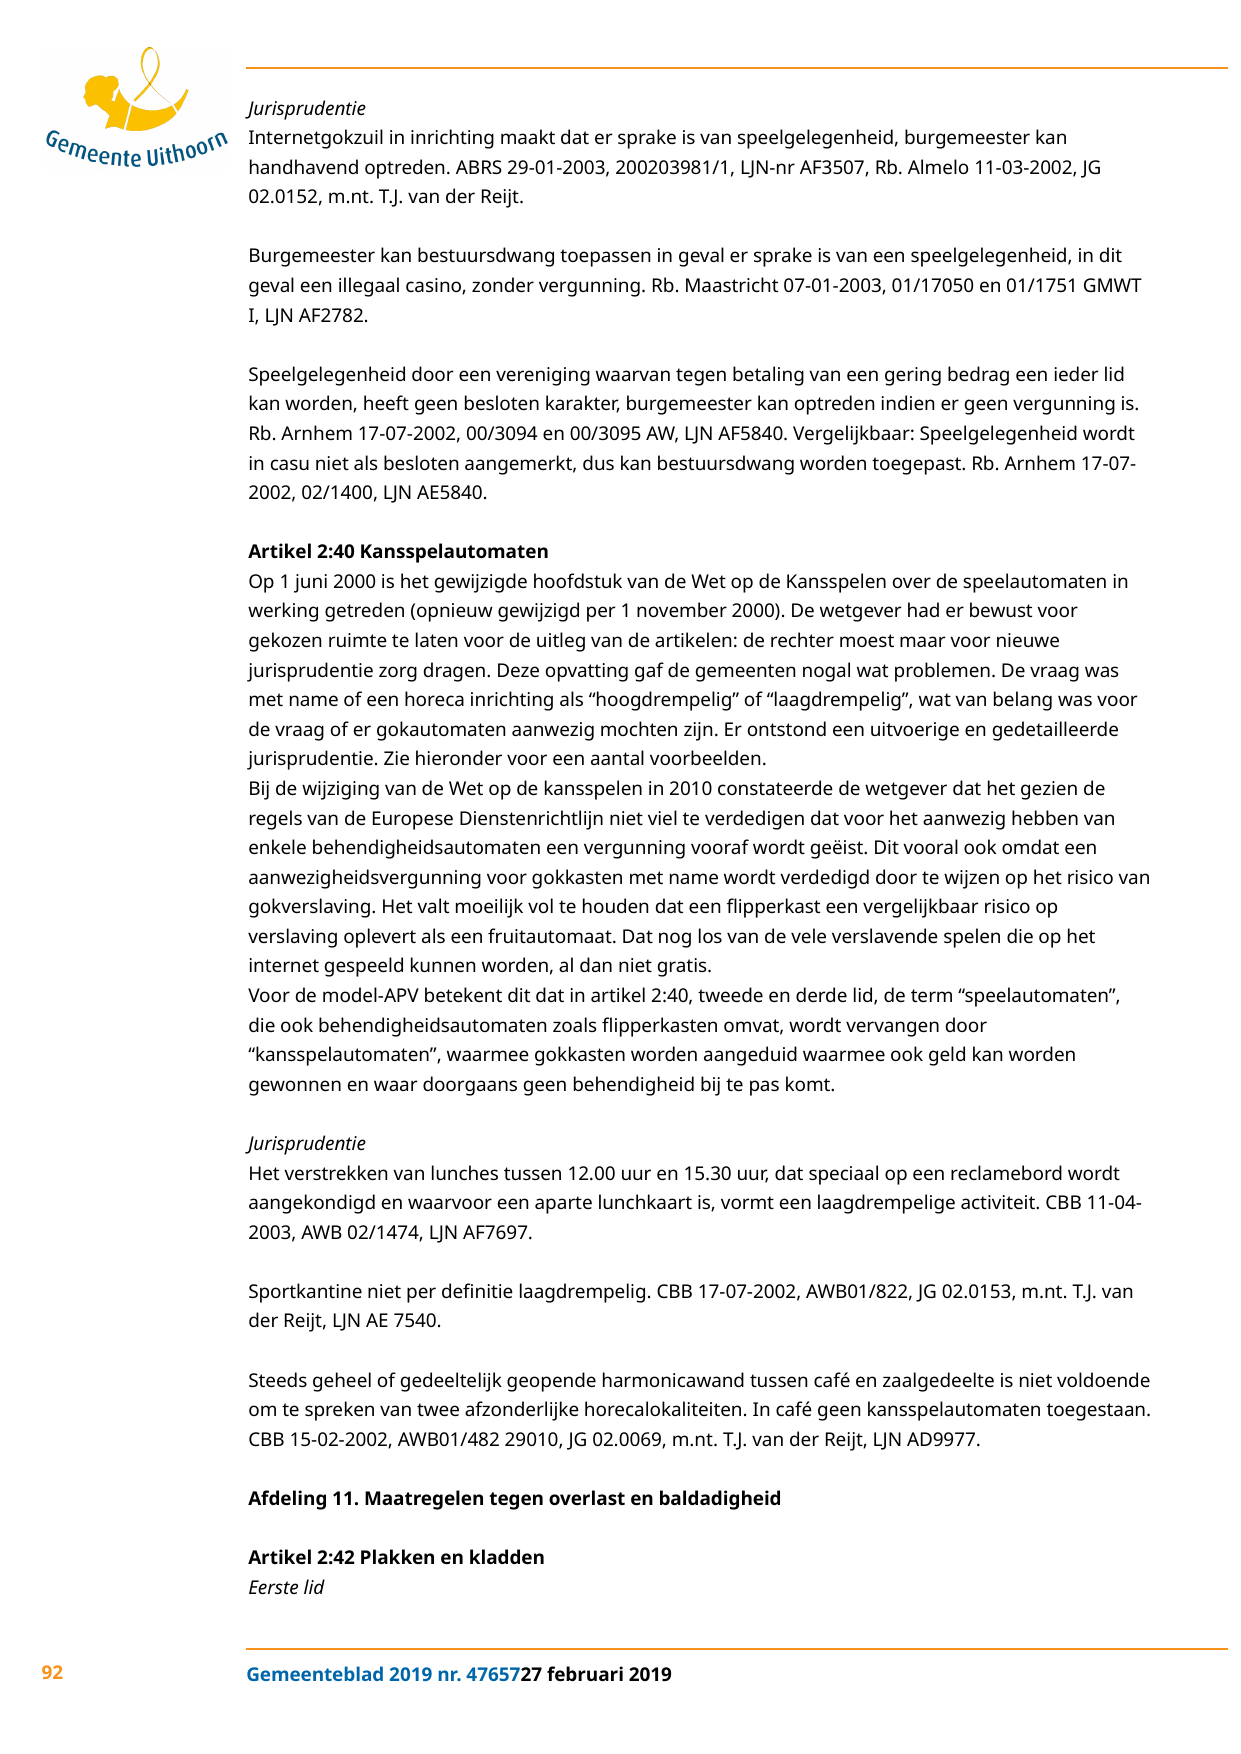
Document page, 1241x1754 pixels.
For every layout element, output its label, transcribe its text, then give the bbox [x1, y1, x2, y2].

text Jurisprudentie [248, 95, 1152, 121]
text Eerste lid [248, 1574, 1152, 1600]
text Internetgokzuil in inrichting maakt dat er sprake is van speelgelegenheid, burgemeester kan handhavend optreden. ABRS 29-01-2003, 200203981/1, LJN-nr AF3507, Rb. Almelo 11-03-2002, JG 02.0152, m.nt. T.J. van der Reijt. [248, 124, 1152, 209]
text Op 1 juni 2000 is het gewijzigde hoofdstuk van de Wet op de Kansspelen over de speelautomaten in werking getreden (opnieuw gewijzigd per 1 november 2000). De wetgever had er bewust voor gekozen ruimte te laten voor de uitleg van de artikelen: de rechter moest maar voor nieuwe jurisprudentie zorg dragen. Deze opvatting gaf de gemeenten nogal wat problemen. De vraag was met name of een horeca inrichting als “hoogdrempelig” of “laagdrempelig”, wat van belang was voor de vraag of er gokautomaten aanwezig mochten zijn. Er ontstond een uitvoerige en gedetailleerde jurisprudentie. Zie hieronder voor een aantal voorbeelden. [248, 568, 1152, 771]
text Steeds geheel of gedeeltelijk geopende harmonicawand tussen café en zaalgedeelte is niet voldoende om te spreken van twee afzonderlijke horecalokaliteiten. In café geen kansspelautomaten toegestaan. CBB 15-02-2002, AWB01/482 29010, JG 02.0069, m.nt. T.J. van der Reijt, LJN AD9977. [248, 1367, 1152, 1452]
picture [41, 47, 231, 172]
text Sportkantine niet per definitie laagdrempelig. CBB 17-07-2002, AWB01/822, JG 02.0153, m.nt. T.J. van der Reijt, LJN AE 7540. [248, 1278, 1152, 1333]
text Speelgelegenheid door een vereniging waarvan tegen betaling van een gering bedrag een ieder lid kan worden, heeft geen besloten karakter, burgemeester kan optreden indien er geen vergunning is. Rb. Arnhem 17-07-2002, 00/3094 en 00/3095 AW, LJN AF5840. Vergelijkbaar: Speelgelegenheid wordt in casu niet als besloten aangemerkt, dus kan bestuursdwang worden toegepast. Rb. Arnhem 17-07-2002, 02/1400, LJN AE5840. [248, 361, 1152, 505]
text Artikel 2:42 Plakken en kladden [248, 1544, 1152, 1570]
text Bij de wijziging van de Wet op de kansspelen in 2010 constateerde de wetgever dat het gezien de regels van de Europese Dienstenrichtlijn niet viel te verdedigen dat voor het aanwezig hebben van enkele behendigheidsautomaten een vergunning vooraf wordt geëist. Dit vooral ook omdat een aanwezigheidsvergunning voor gokkasten met name wordt verdedigd door te wijzen op het risico van gokverslaving. Het valt moeilijk vol te houden dat een flipperkast een vergelijkbaar risico op verslaving oplevert als een fruitautomaat. Dat nog los van de vele verslavende spelen die op het internet gespeeld kunnen worden, al dan niet gratis. [248, 775, 1152, 978]
text Jurisprudentie [248, 1130, 1152, 1156]
text Afdeling 11. Maatregelen tegen overlast en baldadigheid [248, 1485, 1152, 1511]
text Artikel 2:40 Kansspelautomaten [248, 538, 1152, 564]
text Het verstrekken van lunches tussen 12.00 uur en 15.30 uur, dat speciaal op een reclamebord wordt aangekondigd en waarvoor een aparte lunchkaart is, vormt een laagdrempelige activiteit. CBB 11-04-2003, AWB 02/1474, LJN AF7697. [248, 1160, 1152, 1245]
text Voor de model-APV betekent dit dat in artikel 2:40, tweede en derde lid, de term “speelautomaten”, die ook behendigheidsautomaten zoals flipperkasten omvat, wordt vervangen door “kansspelautomaten”, waarmee gokkasten worden aangeduid waarmee ook geld kan worden gewonnen en waar doorgaans geen behendigheid bij te pas komt. [248, 982, 1152, 1097]
text Burgemeester kan bestuursdwang toepassen in geval er sprake is van een speelgelegenheid, in dit geval een illegaal casino, zonder vergunning. Rb. Maastricht 07-01-2003, 01/17050 en 01/1751 GMWT I, LJN AF2782. [248, 243, 1152, 328]
